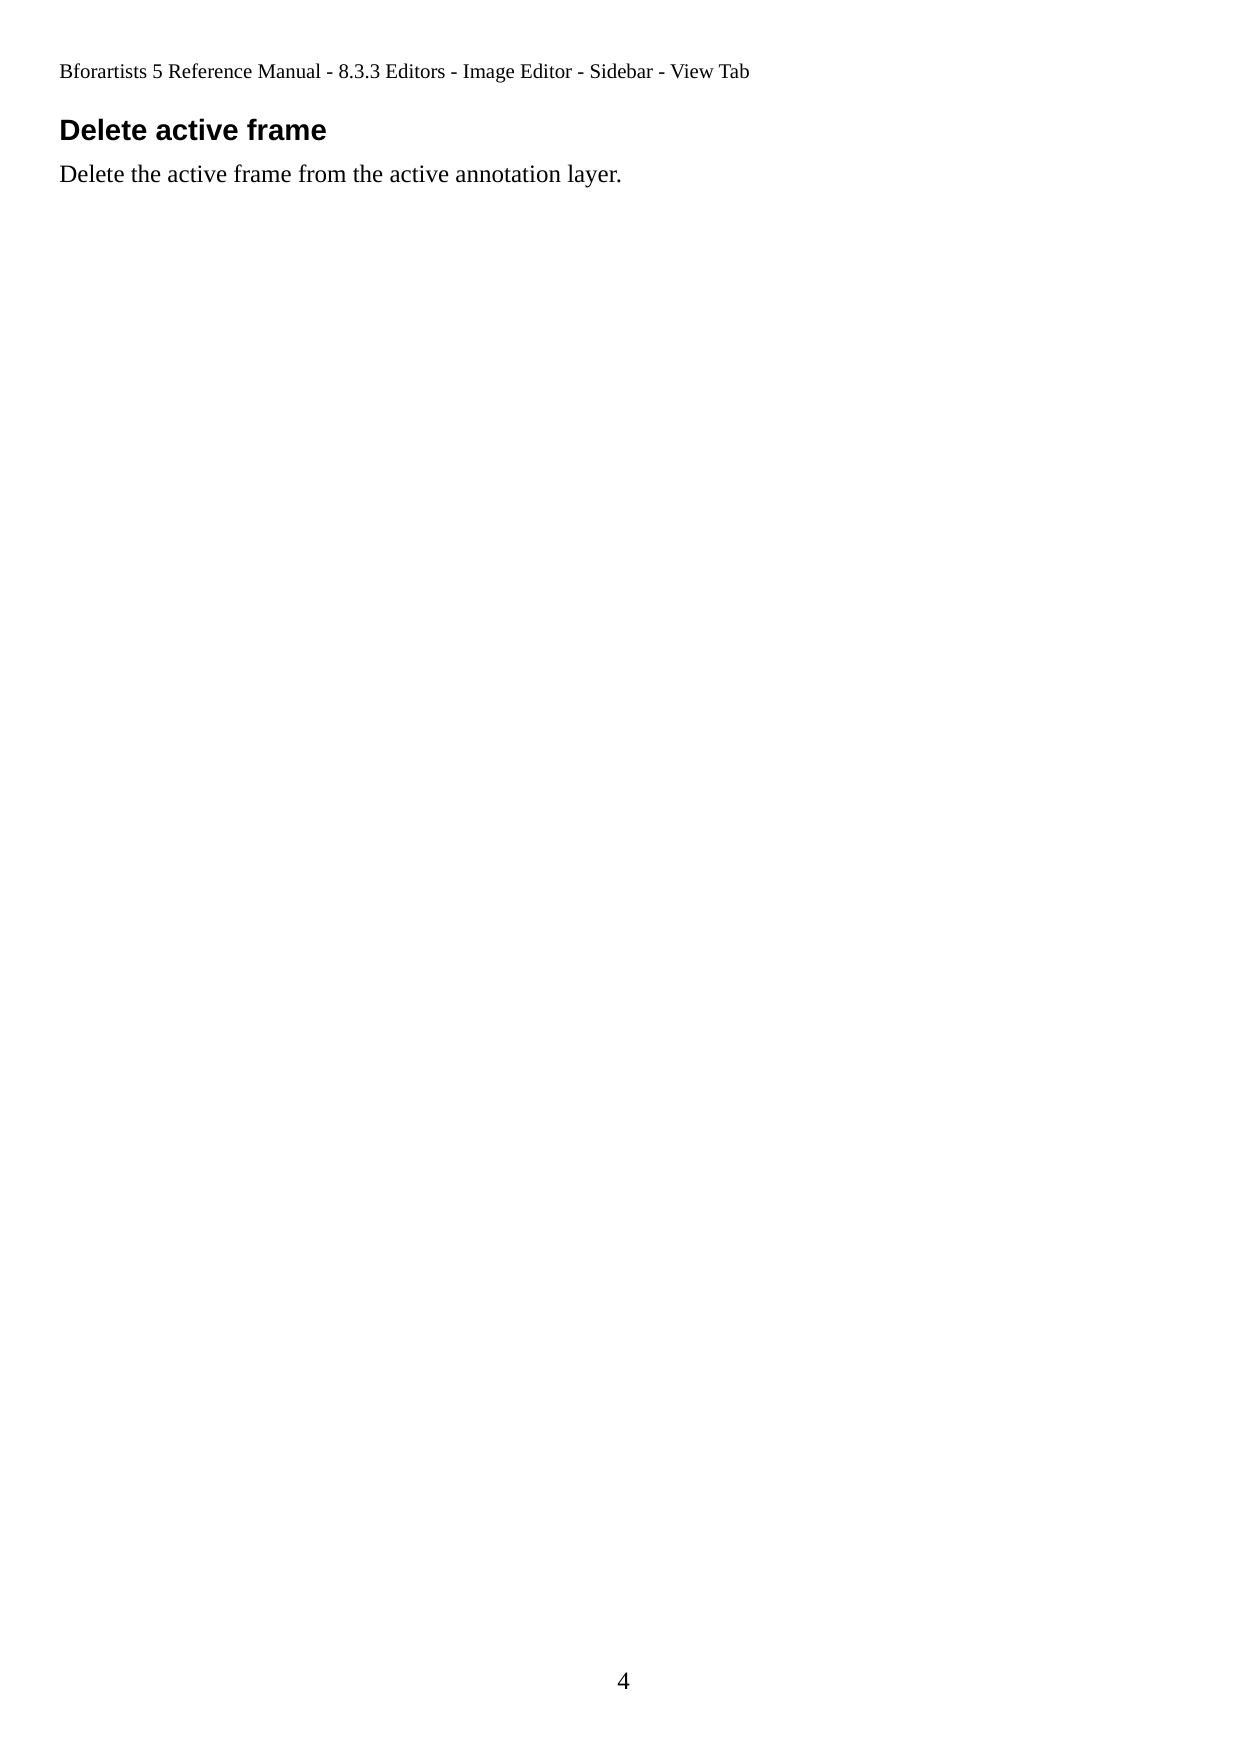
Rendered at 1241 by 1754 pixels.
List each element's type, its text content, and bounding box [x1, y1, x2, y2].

subtitle Delete active frame [59, 113, 1181, 146]
text Delete the active frame from the active annotation layer. [59, 159, 1181, 188]
